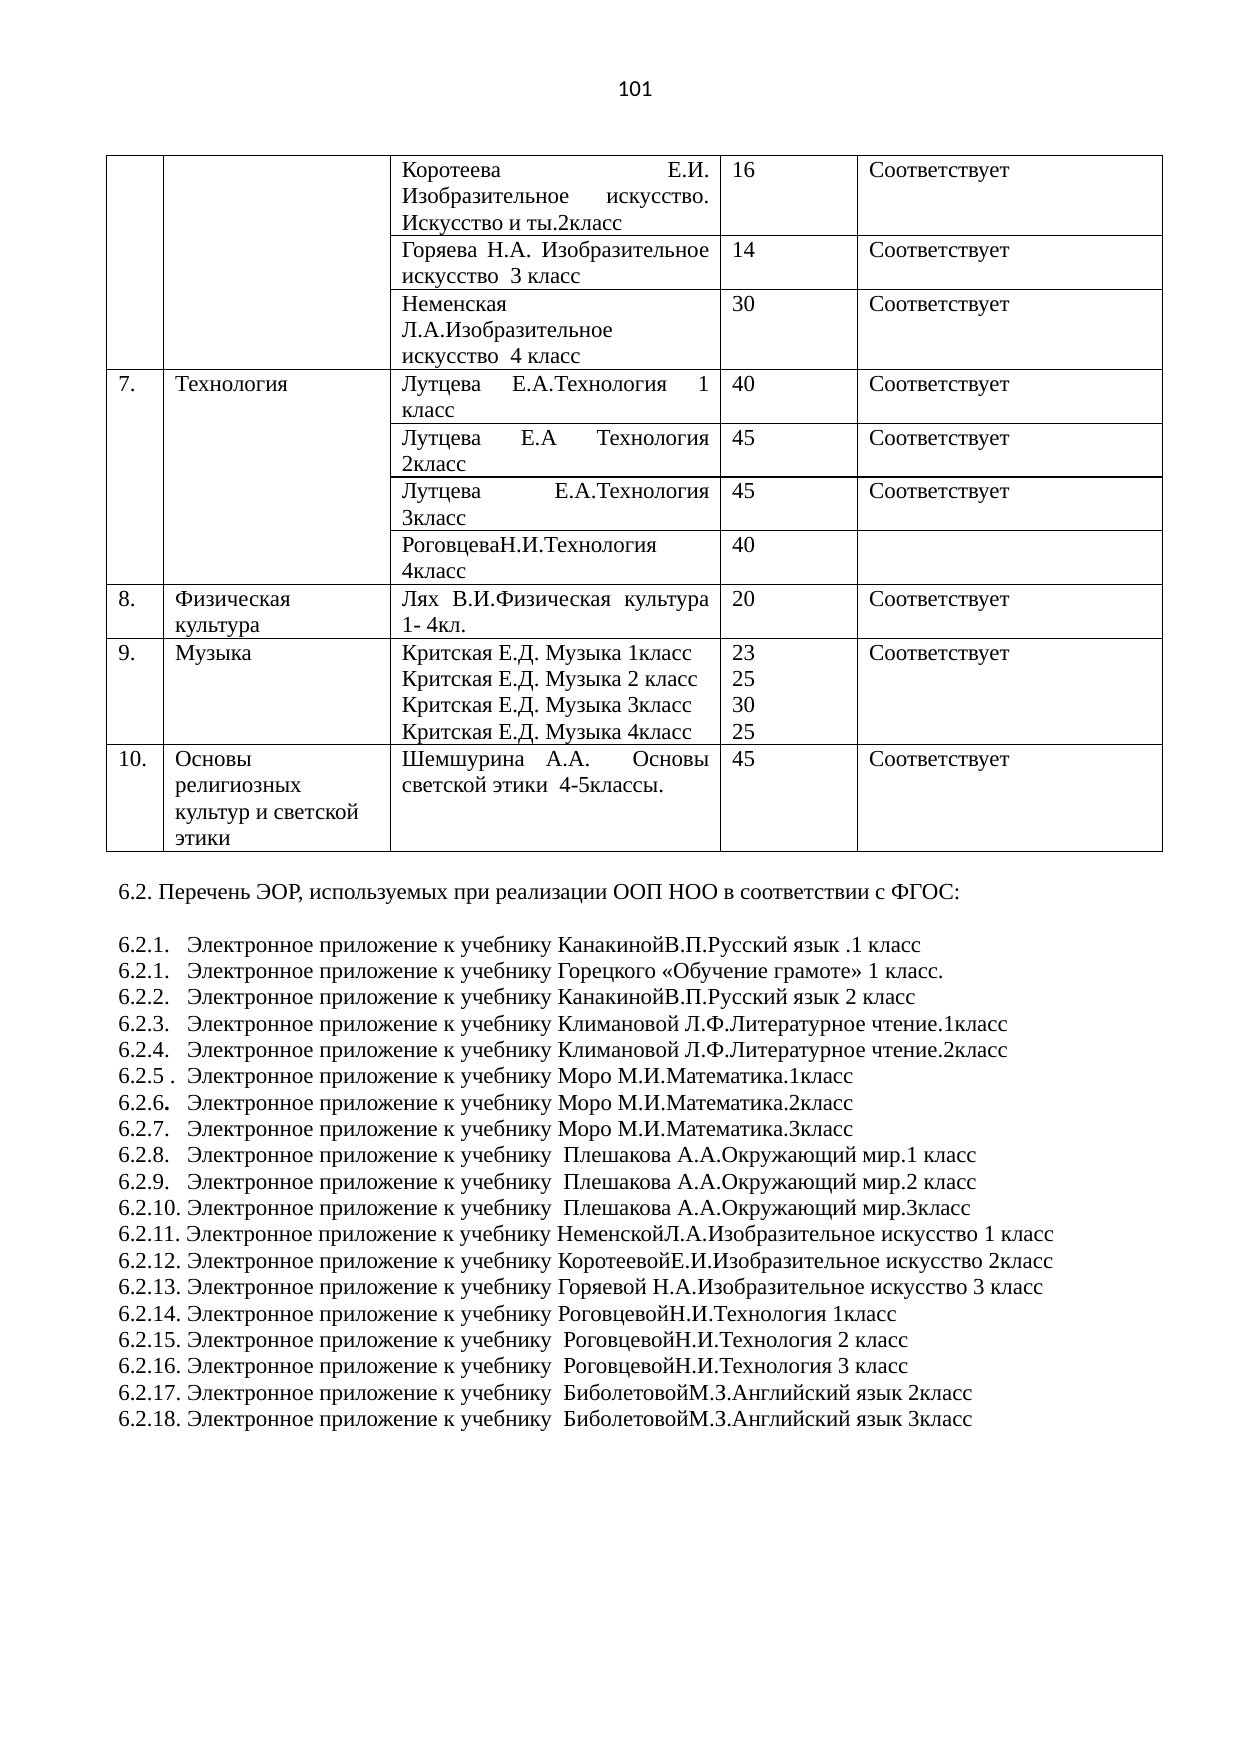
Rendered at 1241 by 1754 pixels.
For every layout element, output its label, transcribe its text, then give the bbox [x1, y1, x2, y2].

table_cell Физическая культура [164, 585, 390, 638]
table_cell Соответствует [858, 639, 1162, 744]
table_cell 10. [107, 745, 163, 851]
table_cell 30 [721, 290, 857, 369]
subtitle 6.2.10. Электронное приложение к учебнику Плешакова А.А.Окружающий мир.3класс [118, 1194, 1152, 1221]
table_cell [164, 156, 390, 369]
table_cell Соответствует [858, 745, 1162, 851]
subtitle 6.2.2. Электронное приложение к учебнику КанакинойВ.П.Русский язык 2 класс [118, 983, 1152, 1010]
table_cell 14 [721, 236, 857, 289]
subtitle 6.2.15. Электронное приложение к учебнику РоговцевойН.И.Технология 2 класс [118, 1326, 1152, 1352]
subtitle 6.2.1. Электронное приложение к учебнику КанакинойВ.П.Русский язык .1 класс [118, 931, 1152, 957]
table_cell Соответствует [858, 424, 1162, 476]
table_cell Соответствует [858, 585, 1162, 638]
table_cell РоговцеваН.И.Технология 4класс [391, 531, 720, 584]
table_cell Лутцева Е.А.Технология 3класс [391, 478, 720, 530]
subtitle 6.2.11. Электронное приложение к учебнику НеменскойЛ.А.Изобразительное искусство 1 класс [118, 1221, 1152, 1247]
subtitle 6.2.12. Электронное приложение к учебнику КоротеевойЕ.И.Изобразительное искусство 2класс [118, 1247, 1152, 1273]
table_cell Неменская Л.А.Изобразительное искусство 4 класс [391, 290, 720, 369]
table_cell Лутцева Е.А.Технология 1 класс [391, 370, 720, 423]
table_cell 16 [721, 156, 857, 235]
table_cell Горяева Н.А. Изобразительное искусство 3 класс [391, 236, 720, 289]
subtitle 6.2. Перечень ЭОР, используемых при реализации ООП НОО в соответствии с ФГОС: [118, 878, 1152, 904]
table_cell Соответствует [858, 478, 1162, 530]
table_cell [858, 531, 1162, 584]
table_cell Шемшурина А.А. Основы светской этики 4-5классы. [391, 745, 720, 851]
subtitle 6.2.6. Электронное приложение к учебнику Моро М.И.Математика.2класс [118, 1089, 1152, 1115]
table_cell Соответствует [858, 236, 1162, 289]
table_cell 45 [721, 478, 857, 530]
subtitle 6.2.18. Электронное приложение к учебнику БиболетовойМ.З.Английский язык 3класс [118, 1405, 1152, 1431]
table_cell Лутцева Е.А Технология 2класс [391, 424, 720, 476]
table_cell Критская Е.Д. Музыка 1класс Критская Е.Д. Музыка 2 класс Критская Е.Д. Музыка 3класс Критская Е.Д. Музыка 4класс [391, 639, 720, 744]
subtitle 6.2.17. Электронное приложение к учебнику БиболетовойМ.З.Английский язык 2класс [118, 1379, 1152, 1405]
subtitle 6.2.16. Электронное приложение к учебнику РоговцевойН.И.Технология 3 класс [118, 1352, 1152, 1379]
subtitle 6.2.5 . Электронное приложение к учебнику Моро М.И.Математика.1класс [118, 1062, 1152, 1089]
table_cell 23 25 30 25 [721, 639, 857, 744]
table_cell Соответствует [858, 290, 1162, 369]
subtitle 6.2.13. Электронное приложение к учебнику Горяевой Н.А.Изобразительное искусство 3 класс [118, 1273, 1152, 1299]
subtitle 6.2.4. Электронное приложение к учебнику Климановой Л.Ф.Литературное чтение.2класс [118, 1036, 1152, 1062]
subtitle 6.2.8. Электронное приложение к учебнику Плешакова А.А.Окружающий мир.1 класс [118, 1141, 1152, 1168]
table_cell Соответствует [858, 156, 1162, 235]
subtitle 6.2.1. Электронное приложение к учебнику Горецкого «Обучение грамоте» 1 класс. [118, 957, 1152, 983]
table_cell [107, 156, 163, 369]
table_cell 40 [721, 370, 857, 423]
table_cell 7. [107, 370, 163, 584]
subtitle 6.2.7. Электронное приложение к учебнику Моро М.И.Математика.3класс [118, 1115, 1152, 1141]
subtitle 6.2.3. Электронное приложение к учебнику Климановой Л.Ф.Литературное чтение.1класс [118, 1010, 1152, 1036]
table_cell 8. [107, 585, 163, 638]
table_cell 45 [721, 745, 857, 851]
subtitle 6.2.9. Электронное приложение к учебнику Плешакова А.А.Окружающий мир.2 класс [118, 1168, 1152, 1194]
table_cell 20 [721, 585, 857, 638]
table_cell Музыка [164, 639, 390, 744]
table_cell Лях В.И.Физическая культура 1- 4кл. [391, 585, 720, 638]
subtitle 6.2.14. Электронное приложение к учебнику РоговцевойН.И.Технология 1класс [118, 1299, 1152, 1326]
table_cell Основы религиозных культур и светской этики [164, 745, 390, 851]
table_cell Коротеева Е.И. Изобразительное искусство. Искусство и ты.2класс [391, 156, 720, 235]
table_cell Технология [164, 370, 390, 584]
table_cell 45 [721, 424, 857, 476]
table_cell 9. [107, 639, 163, 744]
table_cell Соответствует [858, 370, 1162, 423]
table_cell 40 [721, 531, 857, 584]
